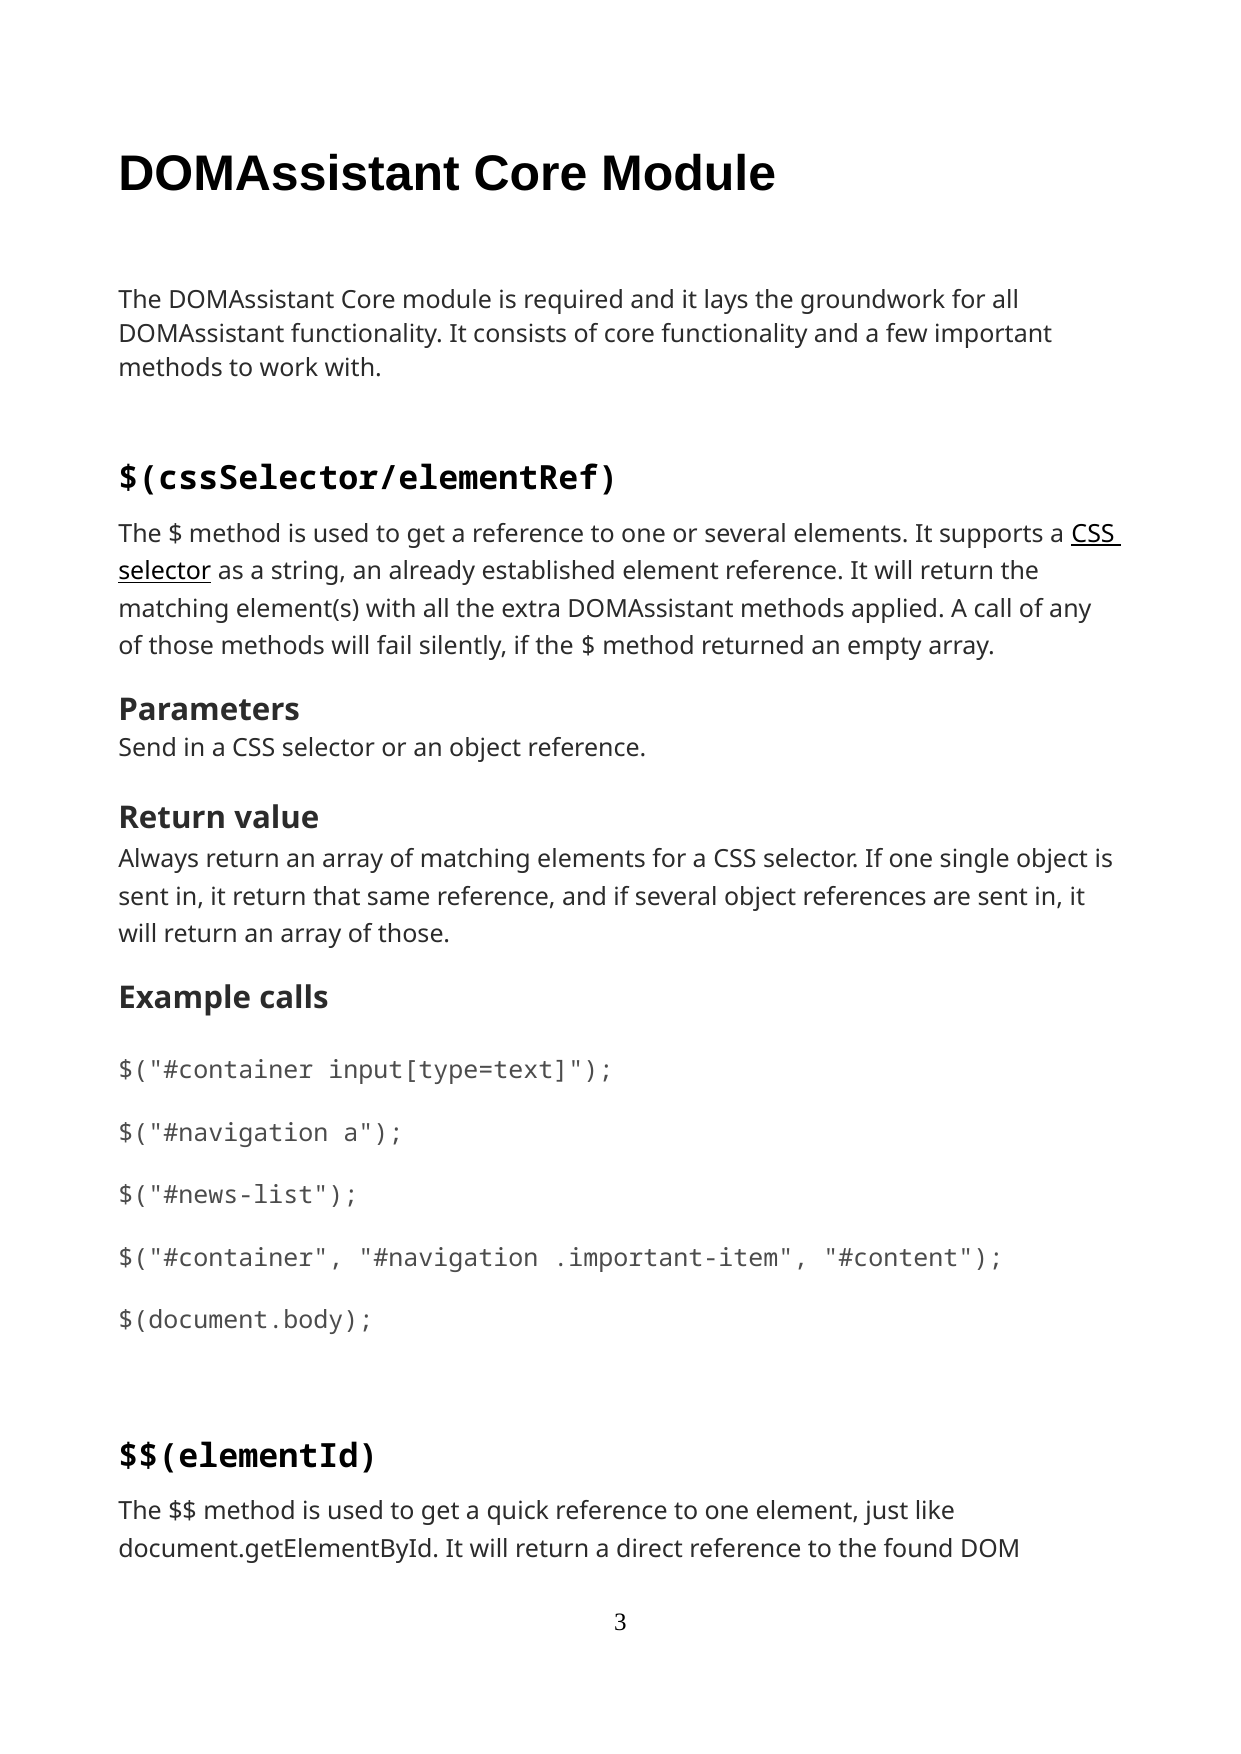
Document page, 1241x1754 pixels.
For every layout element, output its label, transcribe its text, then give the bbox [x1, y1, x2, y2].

subtitle DOMAssistant Core Module [118, 143, 1122, 201]
text $("#container input[type=text]"); [118, 1049, 1122, 1086]
text $("#news-list"); [118, 1174, 1122, 1211]
text The $$ method is used to get a quick reference to one element, just like document.getElementById. It will return a direct reference to the found DOM [118, 1489, 1122, 1564]
text $("#navigation a"); [118, 1111, 1122, 1149]
subtitle $(cssSelector/elementRef) [118, 408, 1122, 499]
text Parameters Send in a CSS selector or an object reference. [118, 687, 1122, 763]
text $("#container", "#navigation .important-item", "#content"); [118, 1236, 1122, 1274]
text Return value Always return an array of matching elements for a CSS selector. If one single object is sent in, it return that same reference, and if several object references are sent in, it will return an array of those. [118, 795, 1122, 950]
text $(document.body); [118, 1299, 1122, 1336]
text The DOMAssistant Core module is required and it lays the groundwork for all DOMAssistant functionality. It consists of core functionality and a few important methods to work with. [118, 213, 1122, 383]
text Example calls [118, 975, 1122, 1017]
text The $ method is used to get a reference to one or several elements. It supports a CSS selector as a string, an already established element reference. It will return the matching element(s) with all the extra DOMAssistant methods applied. A call of any of those methods will fail silently, if the $ method returned an empty array. [118, 512, 1122, 662]
subtitle $$(elementId) [118, 1386, 1122, 1477]
